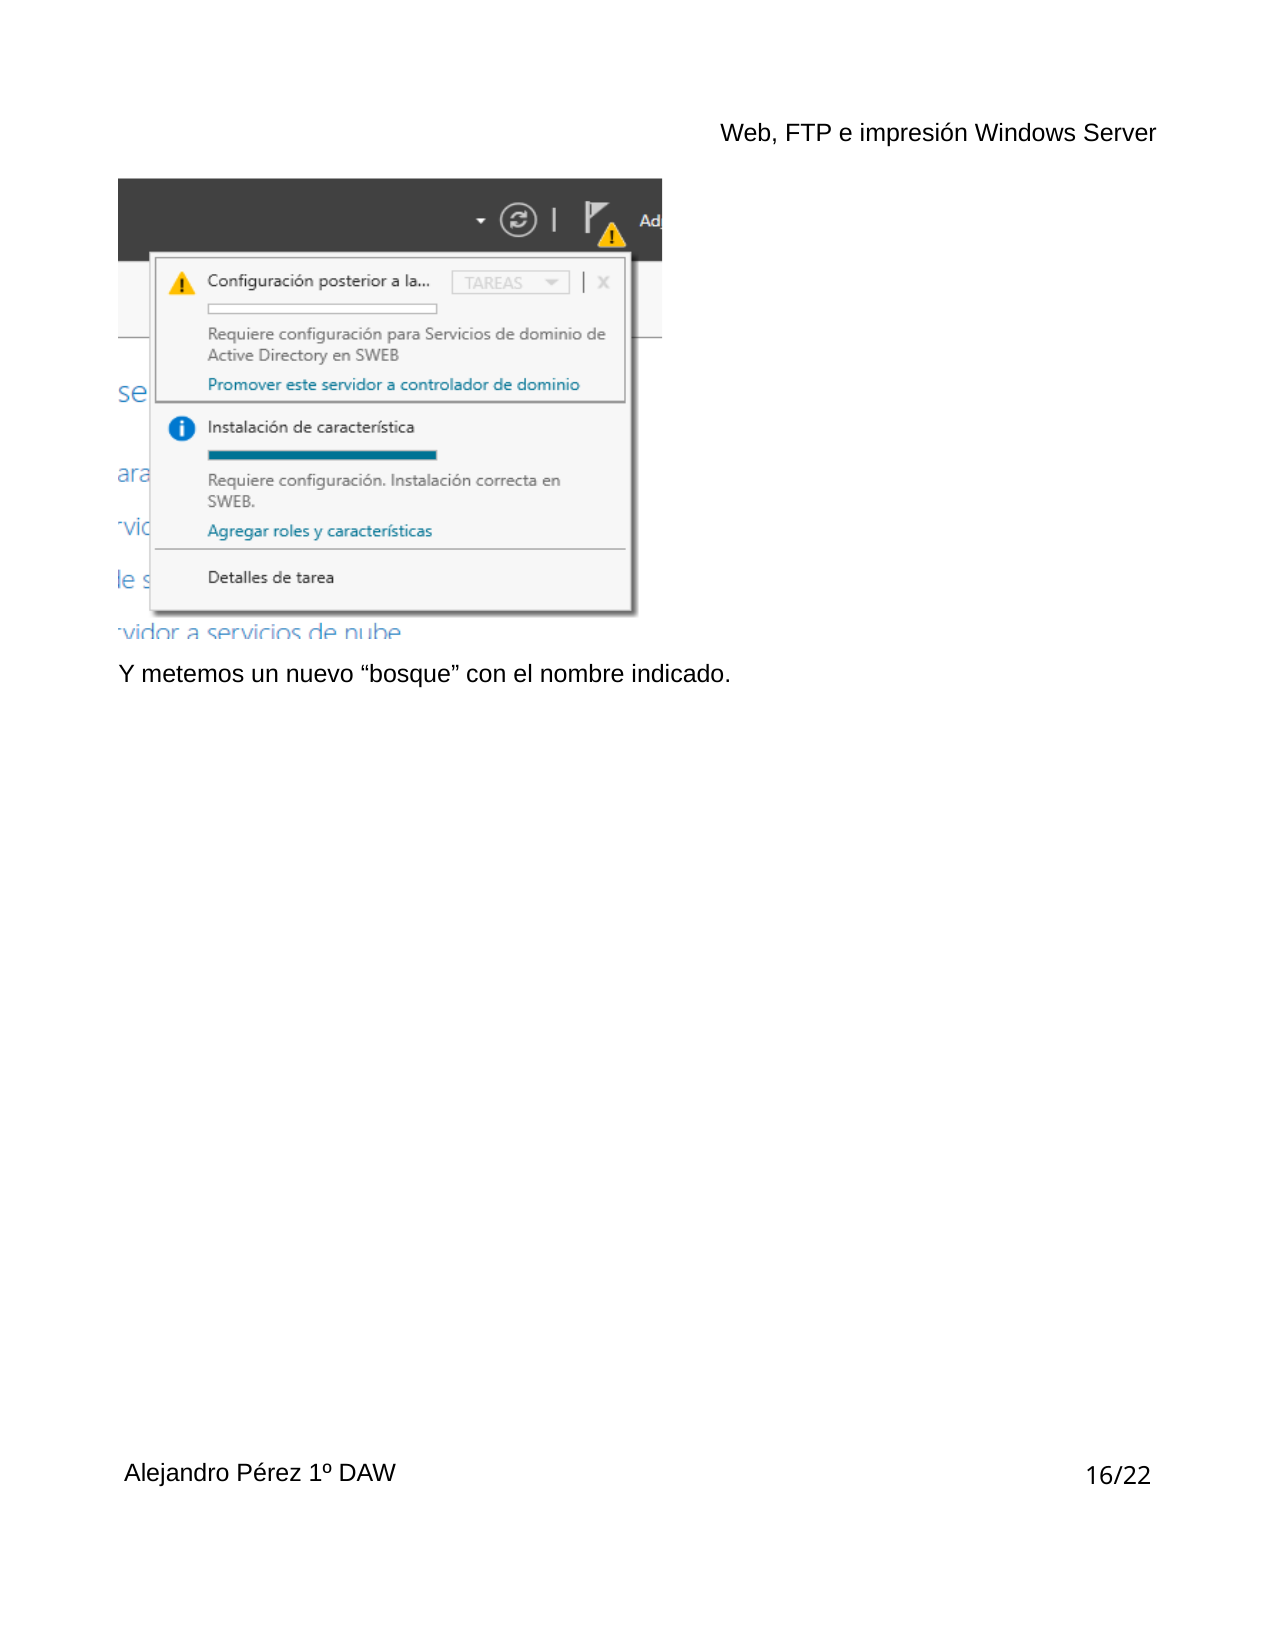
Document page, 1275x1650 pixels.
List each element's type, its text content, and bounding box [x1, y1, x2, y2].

picture [118, 176, 663, 639]
text Y metemos un nuevo “bosque” con el nombre indicado. [118, 659, 1157, 688]
